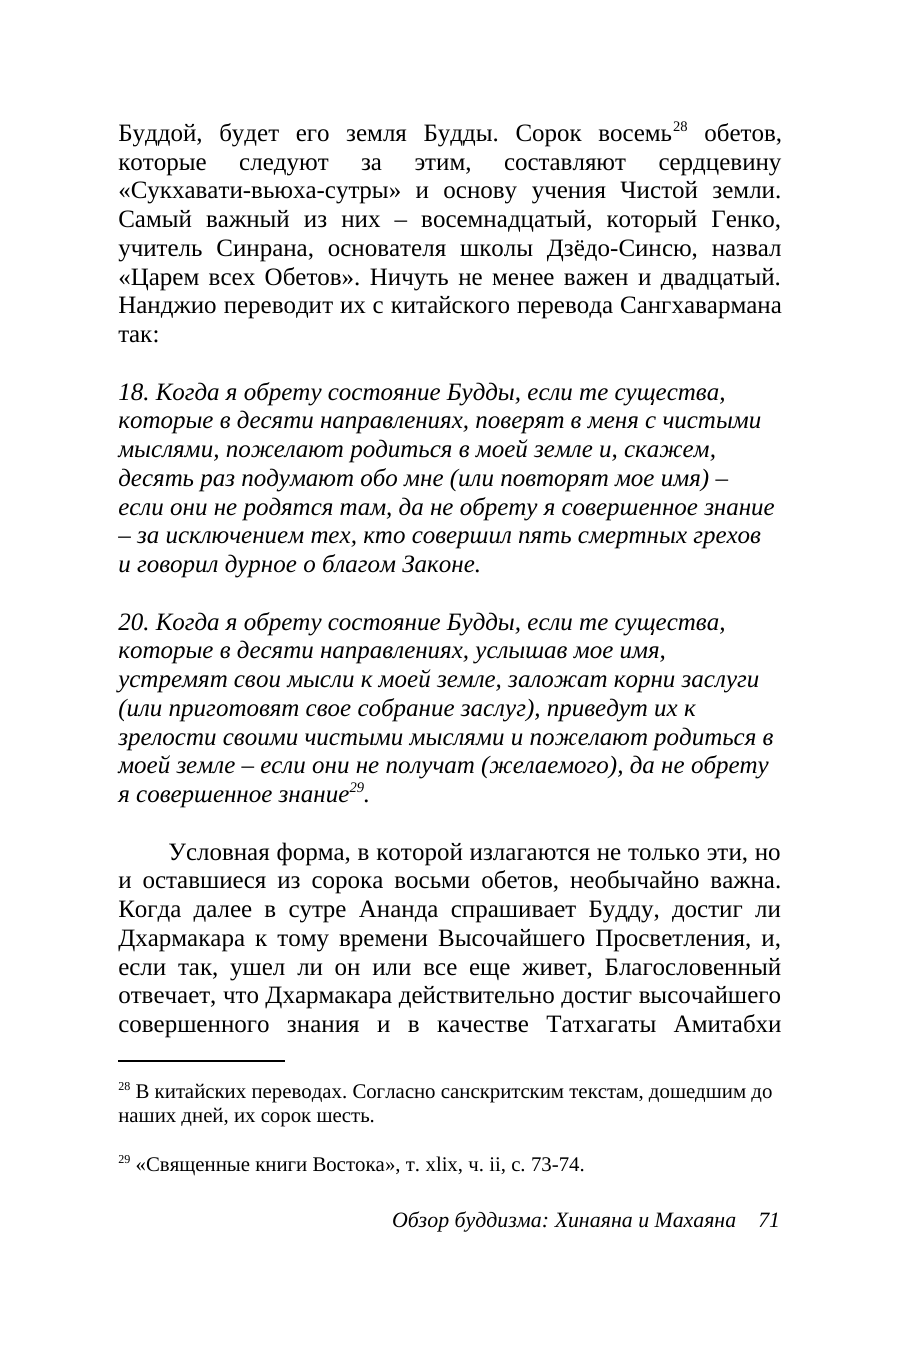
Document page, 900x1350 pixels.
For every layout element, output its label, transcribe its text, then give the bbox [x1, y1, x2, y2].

text В китайских переводах. Согласно санскритским текстам, дошедшим до наших дней, их сорок шесть. [118, 1079, 782, 1127]
list «Священные книги Востока», т. xlix, ч. ii, с. 73-74. [118, 1152, 782, 1176]
text Условная форма, в которой излагаются не только эти, но и оставшиеся из сорока восьми обетов, необычайно важна. Когда далее в сутре Ананда спрашивает Будду, достиг ли Дхармакара к тому времени Высочайшего Просветления, и, если так, ушел ли он или все еще живет, Благословенный отвечает, что Дхармакара действительно достиг высочайшего совершенного знания и в качестве Татхагаты Амитабхи [118, 837, 782, 1038]
list 18. Когда я обрету состояние Будды, если те существа, которые в десяти направлениях, поверят в меня с чистыми мыслями, пожелают родиться в моей земле и, скажем, десять раз подумают обо мне (или повторят мое имя) – если они не родятся там, да не обрету я совершенное знание – за исключением тех, кто совершил пять смертных грехов и говорил дурное о благом Законе. [118, 377, 782, 607]
text Буддой, будет его земля Будды. Сорок восемь обетов, которые следуют за этим, составляют сердцевину «Сукхавати-вьюха-сутры» и основу учения Чистой земли. Самый важный из них – восемнадцатый, который Генко, учитель Синрана, основателя школы Дзёдо-Синсю, назвал «Царем всех Обетов». Ничуть не менее важен и двадцатый. Нанджио переводит их с китайского перевода Сангхавармана так: [118, 118, 782, 348]
list 20. Когда я обрету состояние Будды, если те существа, которые в десяти направлениях, услышав мое имя, устремят свои мысли к моей земле, заложат корни заслуги (или приготовят свое собрание заслуг), приведут их к зрелости своими чистыми мыслями и пожелают родиться в моей земле – если они не получат (желаемого), да не обрету я совершенное знание. [118, 607, 782, 808]
